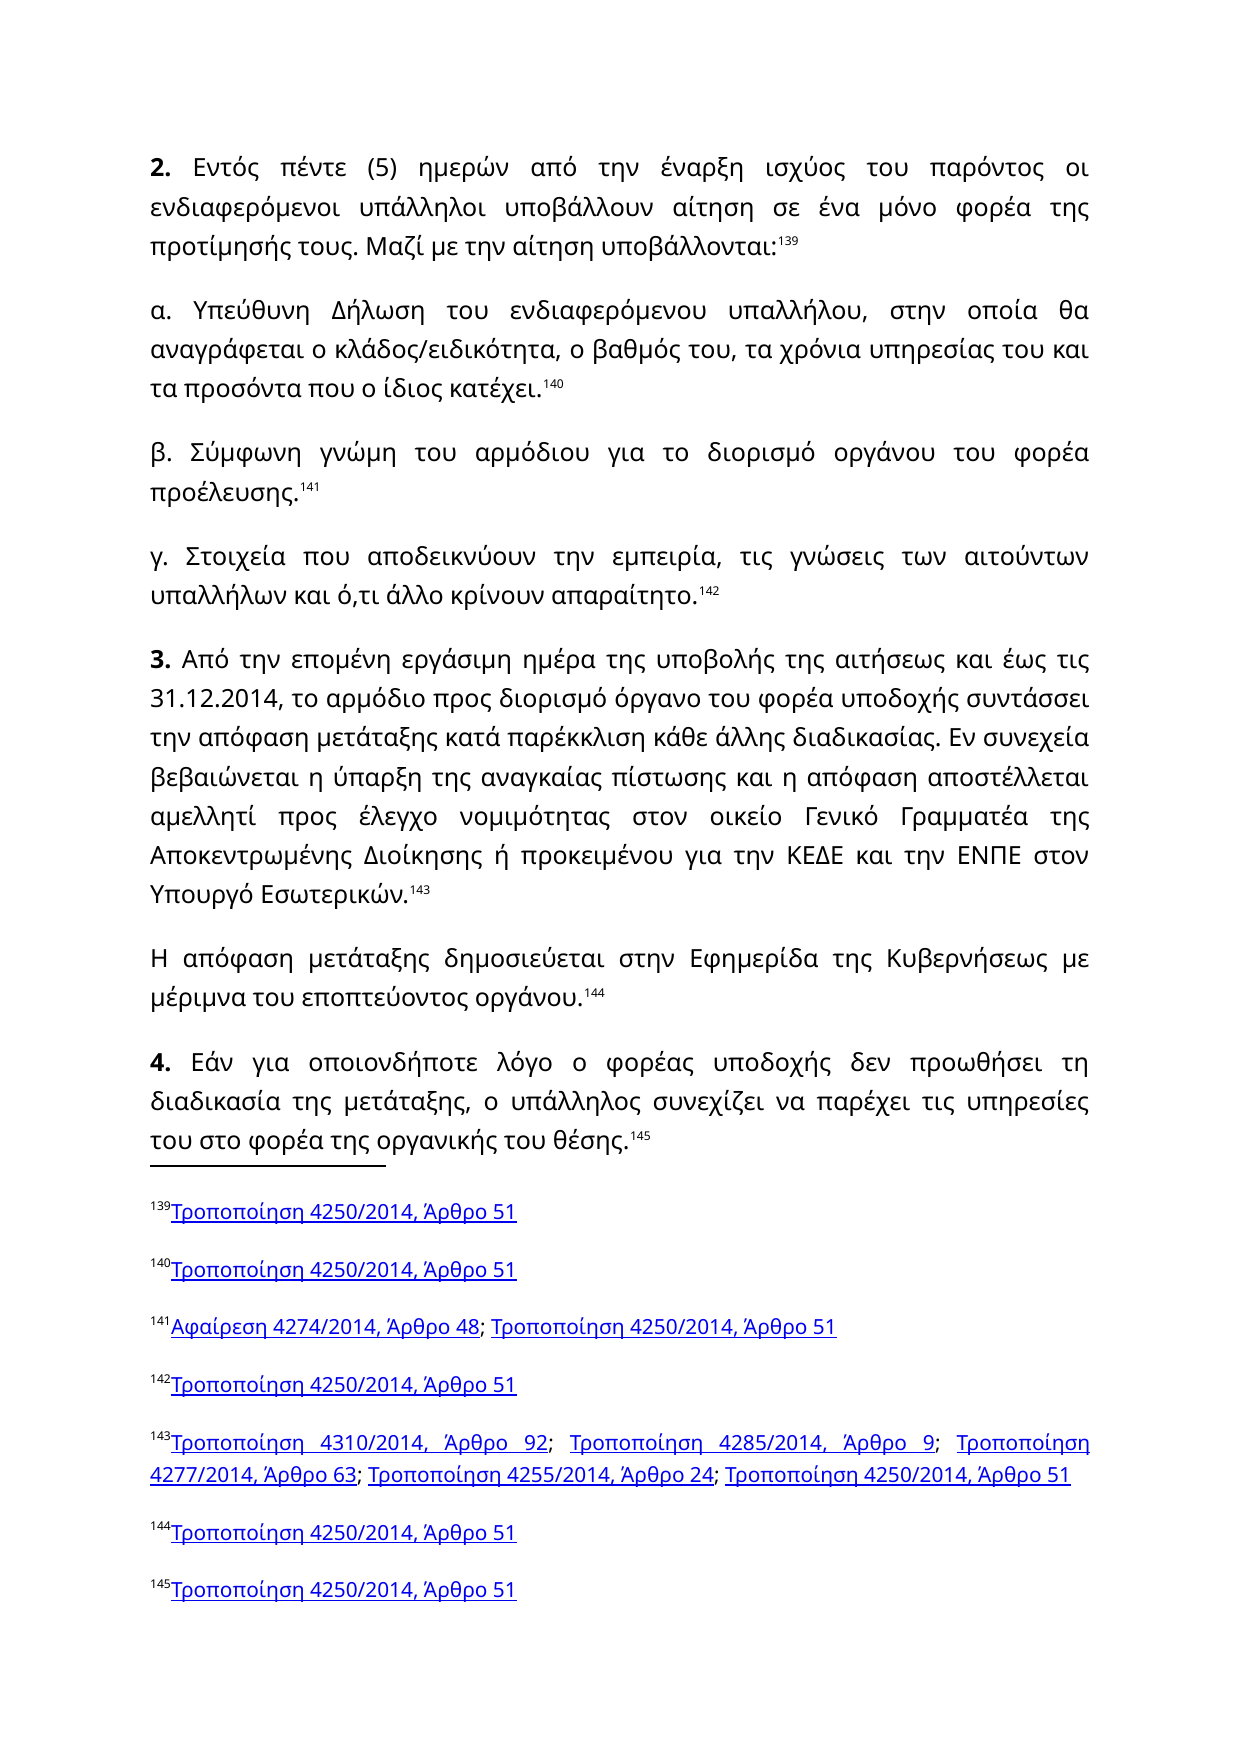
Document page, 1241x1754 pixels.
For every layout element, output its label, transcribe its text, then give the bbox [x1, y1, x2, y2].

text α. Υπεύθυνη Δήλωση του ενδιαφερόμενου υπαλλήλου, στην οποία θα αναγράφεται ο κλάδος/ειδικότητα, ο βαθμός του, τα χρόνια υπηρεσίας του και τα προσόντα που ο ίδιος κατέχει. [150, 292, 1090, 405]
text Τροποποίηση 4310/2014, Άρθρο 92; Τροποποίηση 4285/2014, Άρθρο 9; Τροποποίηση 4277/2014, Άρθρο 63; Τροποποίηση 4255/2014, Άρθρο 24; Τροποποίηση 4250/2014, Άρθρο 51 [150, 1428, 1090, 1489]
text Τροποποίηση 4250/2014, Άρθρο 51 [150, 1255, 1090, 1283]
text Αφαίρεση 4274/2014, Άρθρο 48; Τροποποίηση 4250/2014, Άρθρο 51 [150, 1312, 1090, 1341]
text Η απόφαση μετάταξης δημοσιεύεται στην Εφημερίδα της Κυβερνήσεως με μέριμνα του εποπτεύοντος οργάνου. [150, 941, 1090, 1014]
text 2. Εντός πέντε (5) ημερών από την έναρξη ισχύος του παρόντος οι ενδιαφερόμενοι υπάλληλοι υποβάλλουν αίτηση σε ένα μόνο φορέα της προτίμησής τους. Μαζί με την αίτηση υποβάλλονται: [150, 150, 1090, 262]
text Τροποποίηση 4250/2014, Άρθρο 51 [150, 1576, 1090, 1604]
text Τροποποίηση 4250/2014, Άρθρο 51 [150, 1197, 1090, 1226]
text 4. Εάν για οποιονδήποτε λόγο ο φορέας υποδοχής δεν προωθήσει τη διαδικασία της μετάταξης, ο υπάλληλος συνεχίζει να παρέχει τις υπηρεσίες του στο φορέα της οργανικής του θέσης. [150, 1044, 1090, 1157]
text β. Σύμφωνη γνώμη του αρμόδιου για το διορισμό οργάνου του φορέα προέλευσης. [150, 435, 1090, 508]
text γ. Στοιχεία που αποδεικνύουν την εμπειρία, τις γνώσεις των αιτούντων υπαλλήλων και ό,τι άλλο κρίνουν απαραίτητο. [150, 538, 1090, 612]
text 3. Από την επομένη εργάσιμη ημέρα της υποβολής της αιτήσεως και έως τις 31.12.2014, το αρμόδιο προς διορισμό όργανο του φορέα υποδοχής συντάσσει την απόφαση μετάταξης κατά παρέκκλιση κάθε άλλης διαδικασίας. Εν συνεχεία βεβαιώνεται η ύπαρξη της αναγκαίας πίστωσης και η απόφαση αποστέλλεται αμελλητί προς έλεγχο νομιμότητας στον οικείο Γενικό Γραμματέα της Αποκεντρωμένης Διοίκησης ή προκειμένου για την ΚΕΔΕ και την ΕΝΠΕ στον Υπουργό Εσωτερικών. [150, 642, 1090, 911]
text Τροποποίηση 4250/2014, Άρθρο 51 [150, 1370, 1090, 1398]
text Τροποποίηση 4250/2014, Άρθρο 51 [150, 1518, 1090, 1546]
